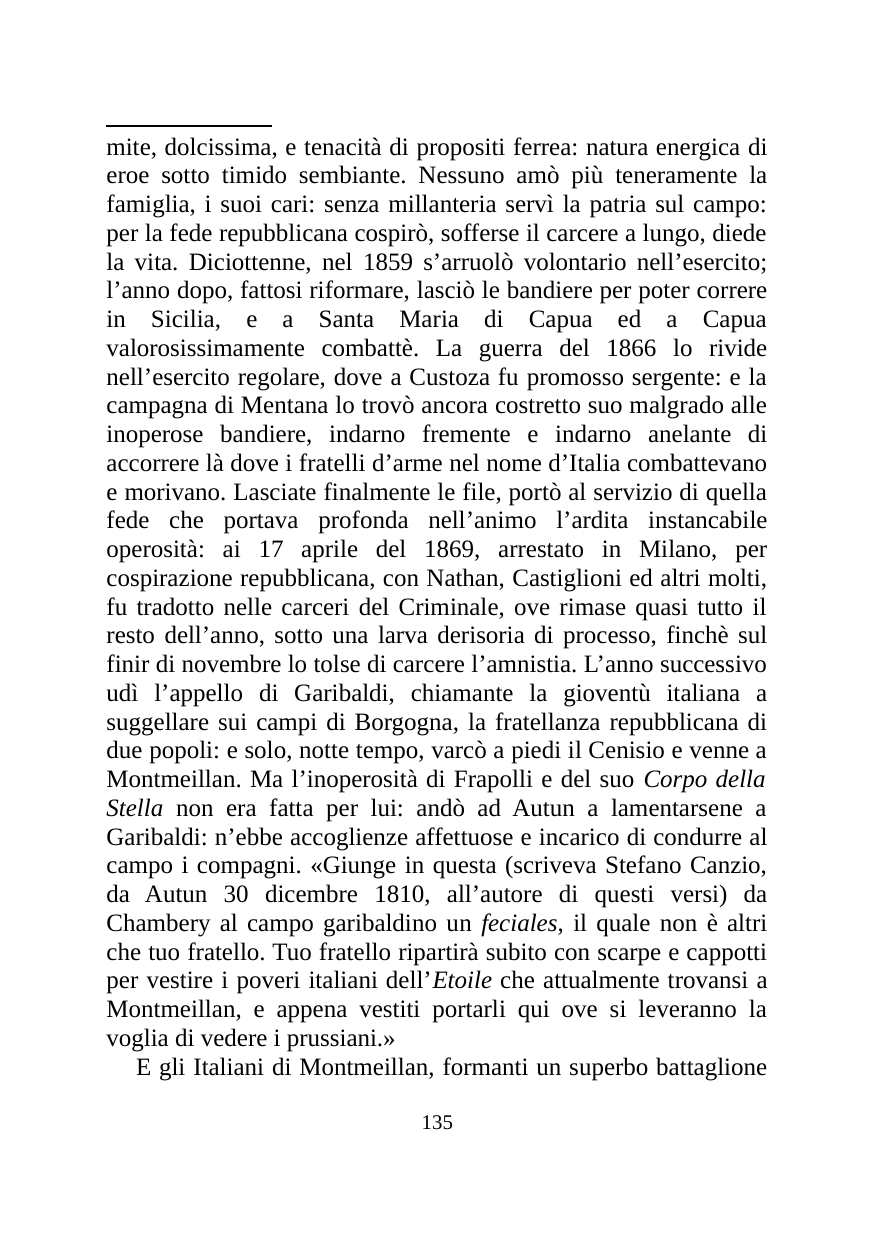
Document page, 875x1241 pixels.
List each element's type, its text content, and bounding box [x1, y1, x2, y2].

text E gli Italiani di Montmeillan, formanti un superbo battaglione [106, 1052, 768, 1080]
text mite, dolcissima, e tenacità di propositi ferrea: natura energica di eroe sotto timido sembiante. Nessuno amò più teneramente la famiglia, i suoi cari: senza millanteria servì la patria sul campo: per la fede repubblicana cospirò, sofferse il carcere a lungo, diede la vita. Diciottenne, nel 1859 s’arruolò volontario nell’esercito; l’anno dopo, fattosi riformare, lasciò le bandiere per poter correre in Sicilia, e a Santa Maria di Capua ed a Capua valorosissimamente combattè. La guerra del 1866 lo rivide nell’esercito regolare, dove a Custoza fu promosso sergente: e la campagna di Mentana lo trovò ancora costretto suo malgrado alle inoperose bandiere, indarno fremente e indarno anelante di accorrere là dove i fratelli d’arme nel nome d’Italia combattevano e morivano. Lasciate finalmente le file, portò al servizio di quella fede che portava profonda nell’animo l’ardita instancabile operosità: ai 17 aprile del 1869, arrestato in Milano, per cospirazione repubblicana, con Nathan, Castiglioni ed altri molti, fu tradotto nelle carceri del Criminale, ove rimase quasi tutto il resto dell’anno, sotto una larva derisoria di processo, finchè sul finir di novembre lo tolse di carcere l’amnistia. L’anno successivo udì l’appello di Garibaldi, chiamante la gioventù italiana a suggellare sui campi di Borgogna, la fratellanza repubblicana di due popoli: e solo, notte tempo, varcò a piedi il Cenisio e venne a Montmeillan. Ma l’inoperosità di Frapolli e del suo Corpo della Stella non era fatta per lui: andò ad Autun a lamentarsene a Garibaldi: n’ebbe accoglienze affettuose e incarico di condurre al campo i compagni. «Giunge in questa (scriveva Stefano Canzio, da Autun 30 dicembre 1810, all’autore di questi versi) da Chambery al campo garibaldino un feciales, il quale non è altri che tuo fratello. Tuo fratello ripartirà subito con scarpe e cappotti per vestire i poveri italiani dell’Etoile che attualmente trovansi a Montmeillan, e appena vestiti portarli qui ove si leveranno la voglia di vedere i prussiani.» [106, 132, 768, 1052]
